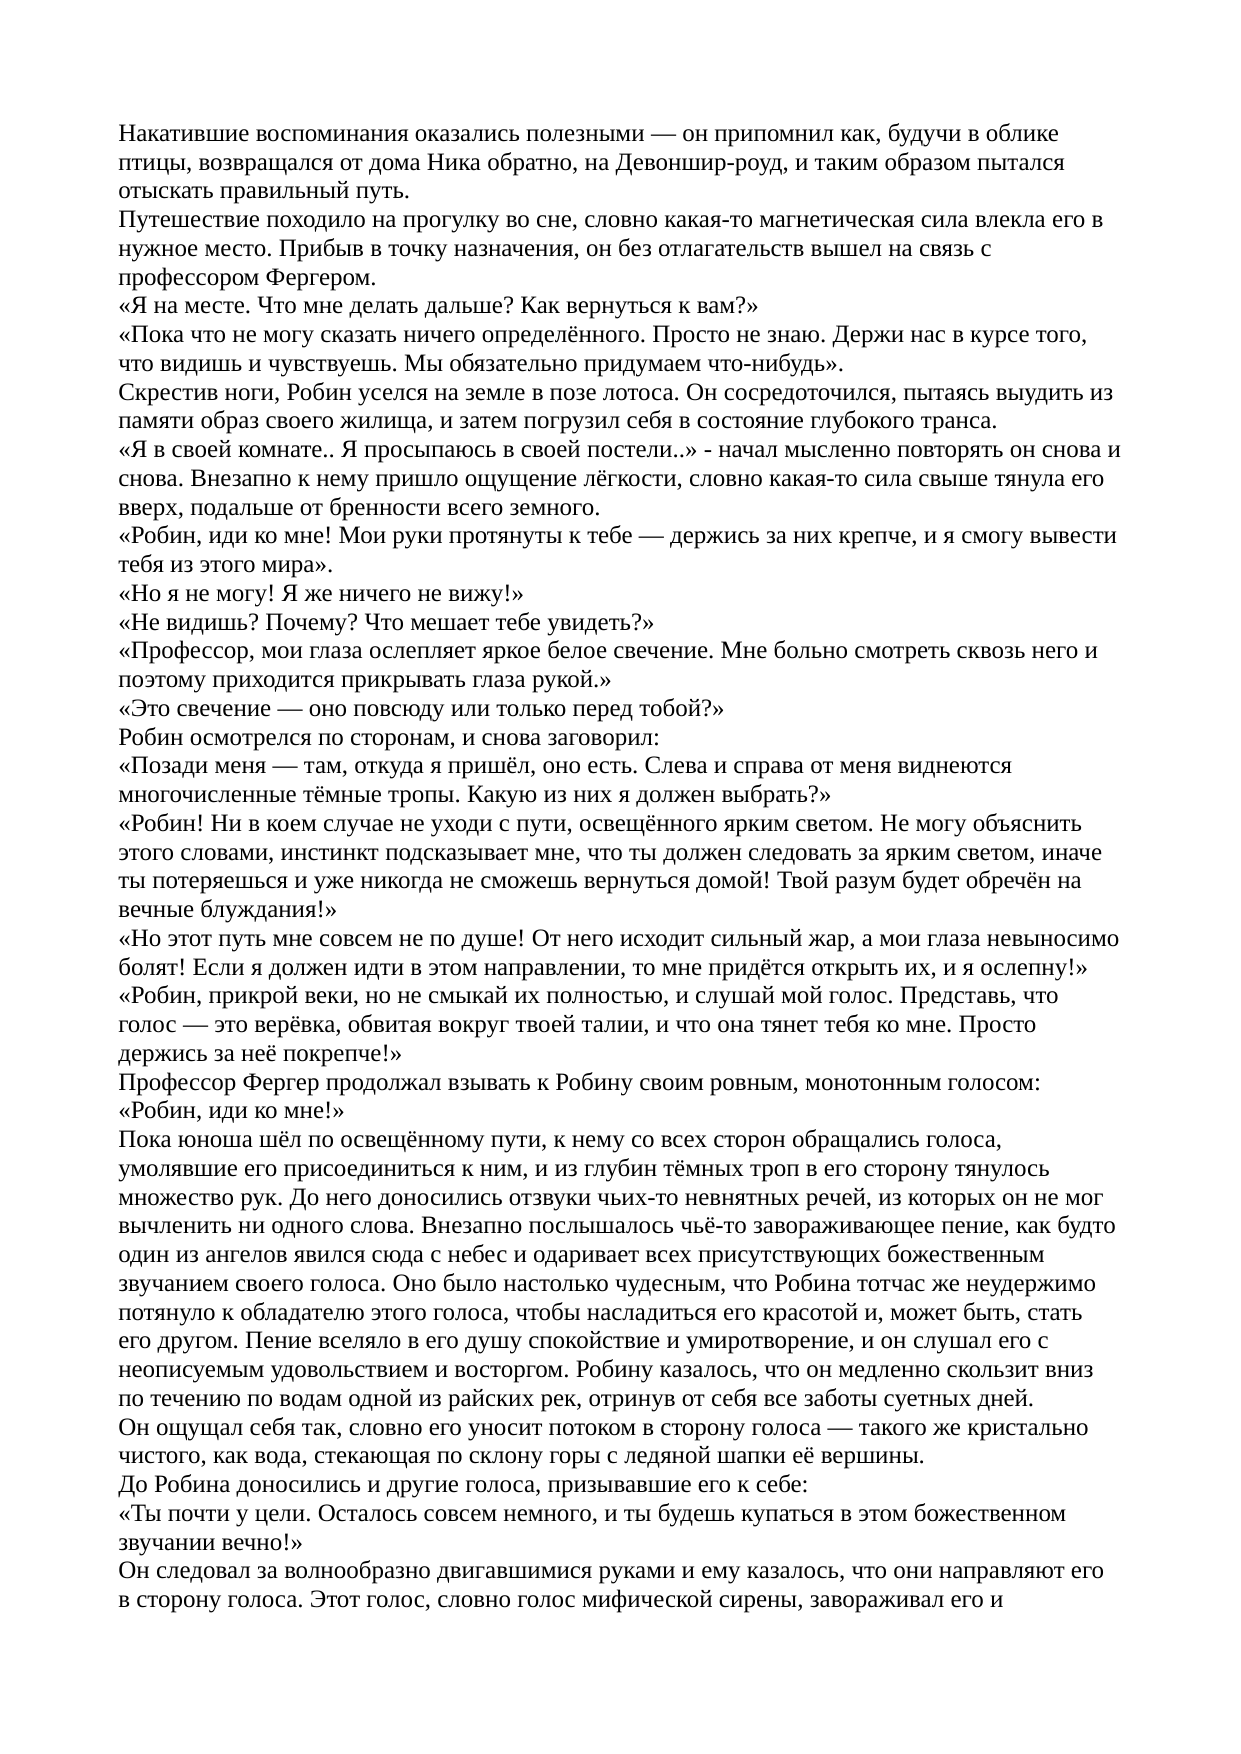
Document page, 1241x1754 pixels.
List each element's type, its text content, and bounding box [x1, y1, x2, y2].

text Профессор Фергер продолжал взывать к Робину своим ровным, монотонным голосом: [118, 1067, 1122, 1096]
text «Позади меня — там, откуда я пришёл, оно есть. Слева и справа от меня виднеются многочисленные тёмные тропы. Какую из них я должен выбрать?» [118, 751, 1122, 808]
text Робин осмотрелся по сторонам, и снова заговорил: [118, 722, 1122, 751]
text Накатившие воспоминания оказались полезными — он припомнил как, будучи в облике птицы, возвращался от дома Ника обратно, на Девоншир-роуд, и таким образом пытался отыскать правильный путь. [118, 118, 1122, 204]
text «Я на месте. Что мне делать дальше? Как вернуться к вам?» [118, 291, 1122, 319]
text Скрестив ноги, Робин уселся на земле в позе лотоса. Он сосредоточился, пытаясь выудить из памяти образ своего жилища, и затем погрузил себя в состояние глубокого транса. [118, 377, 1122, 434]
text До Робина доносились и другие голоса, призывавшие его к себе: [118, 1469, 1122, 1498]
text «Я в своей комнате.. Я просыпаюсь в своей постели..» - начал мысленно повторять он снова и снова. Внезапно к нему пришло ощущение лёгкости, словно какая-то сила свыше тянула его вверх, подальше от бренности всего земного. [118, 434, 1122, 521]
text Пока юноша шёл по освещённому пути, к нему со всех сторон обращались голоса, умолявшие его присоединиться к ним, и из глубин тёмных троп в его сторону тянулось множество рук. До него доносились отзвуки чьих-то невнятных речей, из которых он не мог вычленить ни одного слова. Внезапно послышалось чьё-то завораживающее пение, как будто один из ангелов явился сюда с небес и одаривает всех присутствующих божественным звучанием своего голоса. Оно было настолько чудесным, что Робина тотчас же неудержимо потянуло к обладателю этого голоса, чтобы насладиться его красотой и, может быть, стать его другом. Пение вселяло в его душу спокойствие и умиротворение, и он слушал его с неописуемым удовольствием и восторгом. Робину казалось, что он медленно скользит вниз по течению по водам одной из райских рек, отринув от себя все заботы суетных дней. [118, 1124, 1122, 1412]
text «Пока что не могу сказать ничего определённого. Просто не знаю. Держи нас в курсе того, что видишь и чувствуешь. Мы обязательно придумаем что-нибудь». [118, 319, 1122, 377]
text «Робин, прикрой веки, но не смыкай их полностью, и слушай мой голос. Представь, что голос — это верёвка, обвитая вокруг твоей талии, и что она тянет тебя ко мне. Просто держись за неё покрепче!» [118, 981, 1122, 1067]
text «Профессор, мои глаза ослепляет яркое белое свечение. Мне больно смотреть сквозь него и поэтому приходится прикрывать глаза рукой.» [118, 636, 1122, 693]
text Он следовал за волнообразно двигавшимися руками и ему казалось, что они направляют его в сторону голоса. Этот голос, словно голос мифической сирены, завораживал его и [118, 1556, 1122, 1613]
text «Но я не могу! Я же ничего не вижу!» [118, 578, 1122, 607]
text «Робин! Ни в коем случае не уходи с пути, освещённого ярким светом. Не могу объяснить этого словами, инстинкт подсказывает мне, что ты должен следовать за ярким светом, иначе ты потеряешься и уже никогда не сможешь вернуться домой! Твой разум будет обречён на вечные блуждания!» [118, 808, 1122, 923]
text «Ты почти у цели. Осталось совсем немного, и ты будешь купаться в этом божественном звучании вечно!» [118, 1498, 1122, 1556]
text «Это свечение — оно повсюду или только перед тобой?» [118, 693, 1122, 722]
text Он ощущал себя так, словно его уносит потоком в сторону голоса — такого же кристально чистого, как вода, стекающая по склону горы с ледяной шапки её вершины. [118, 1412, 1122, 1469]
text «Не видишь? Почему? Что мешает тебе увидеть?» [118, 607, 1122, 636]
text «Робин, иди ко мне! Мои руки протянуты к тебе — держись за них крепче, и я смогу вывести тебя из этого мира». [118, 521, 1122, 578]
text «Робин, иди ко мне!» [118, 1096, 1122, 1124]
text «Но этот путь мне совсем не по душе! От него исходит сильный жар, а мои глаза невыносимо болят! Если я должен идти в этом направлении, то мне придётся открыть их, и я ослепну!» [118, 923, 1122, 981]
text Путешествие походило на прогулку во сне, словно какая-то магнетическая сила влекла его в нужное место. Прибыв в точку назначения, он без отлагательств вышел на связь с профессором Фергером. [118, 204, 1122, 291]
